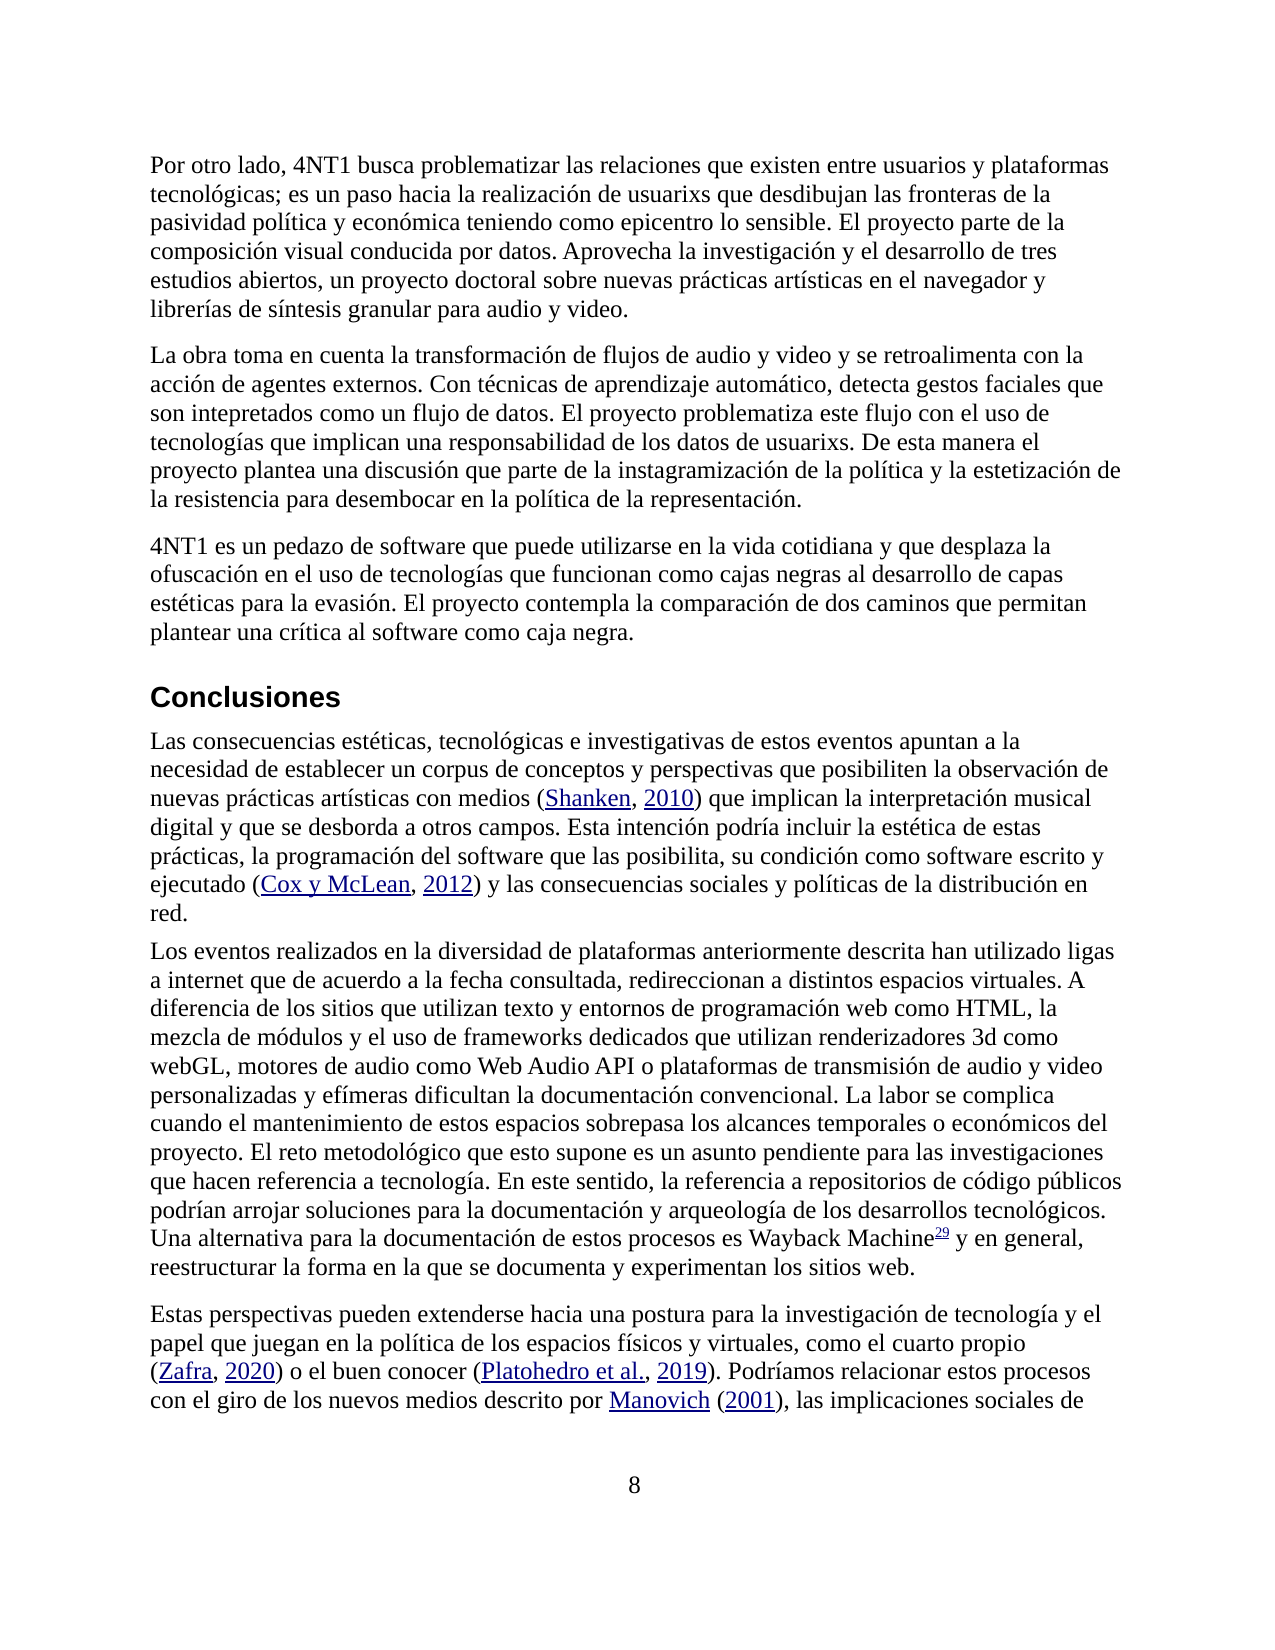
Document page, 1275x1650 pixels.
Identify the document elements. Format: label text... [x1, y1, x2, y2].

subtitle Conclusiones [150, 680, 1125, 713]
text Por otro lado, 4NT1 busca problematizar las relaciones que existen entre usuarios y plataformas tecnológicas; es un paso hacia la realización de usuarixs que desdibujan las fronteras de la pasividad política y económica teniendo como epicentro lo sensible. El proyecto parte de la composición visual conducida por datos. Aprovecha la investigación y el desarrollo de tres estudios abiertos, un proyecto doctoral sobre nuevas prácticas artísticas en el navegador y librerías de síntesis granular para audio y video. [150, 150, 1125, 322]
text Las consecuencias estéticas, tecnológicas e investigativas de estos eventos apuntan a la necesidad de establecer un corpus de conceptos y perspectivas que posibiliten la observación de nuevas prácticas artísticas con medios (Shanken, 2010) que implican la interpretación musical digital y que se desborda a otros campos. Esta intención podría incluir la estética de estas prácticas, la programación del software que las posibilita, su condición como software escrito y ejecutado (Cox y McLean, 2012) y las consecuencias sociales y políticas de la distribución en red. [150, 726, 1125, 927]
text Los eventos realizados en la diversidad de plataformas anteriormente descrita han utilizado ligas a internet que de acuerdo a la fecha consultada, redireccionan a distintos espacios virtuales. A diferencia de los sitios que utilizan texto y entornos de programación web como HTML, la mezcla de módulos y el uso de frameworks dedicados que utilizan renderizadores 3d como webGL, motores de audio como Web Audio API o plataformas de transmisión de audio y video personalizadas y efímeras dificultan la documentación convencional. La labor se complica cuando el mantenimiento de estos espacios sobrepasa los alcances temporales o económicos del proyecto. El reto metodológico que esto supone es un asunto pendiente para las investigaciones que hacen referencia a tecnología. En este sentido, la referencia a repositorios de código públicos podrían arrojar soluciones para la documentación y arqueología de los desarrollos tecnológicos. Una alternativa para la documentación de estos procesos es Wayback Machine29 y en general, reestructurar la forma en la que se documenta y experimentan los sitios web. [150, 936, 1125, 1281]
text Estas perspectivas pueden extenderse hacia una postura para la investigación de tecnología y el papel que juegan en la política de los espacios físicos y virtuales, como el cuarto propio (Zafra, 2020) o el buen conocer (Platohedro et al., 2019). Podríamos relacionar estos procesos con el giro de los nuevos medios descrito por Manovich (2001), las implicaciones sociales de [150, 1299, 1125, 1414]
text La obra toma en cuenta la transformación de flujos de audio y video y se retroalimenta con la acción de agentes externos. Con técnicas de aprendizaje automático, detecta gestos faciales que son intepretados como un flujo de datos. El proyecto problematiza este flujo con el uso de tecnologías que implican una responsabilidad de los datos de usuarixs. De esta manera el proyecto plantea una discusión que parte de la instagramización de la política y la estetización de la resistencia para desembocar en la política de la representación. [150, 340, 1125, 513]
text 4NT1 es un pedazo de software que puede utilizarse en la vida cotidiana y que desplaza la ofuscación en el uso de tecnologías que funcionan como cajas negras al desarrollo de capas estéticas para la evasión. El proyecto contempla la comparación de dos caminos que permitan plantear una crítica al software como caja negra. [150, 531, 1125, 646]
